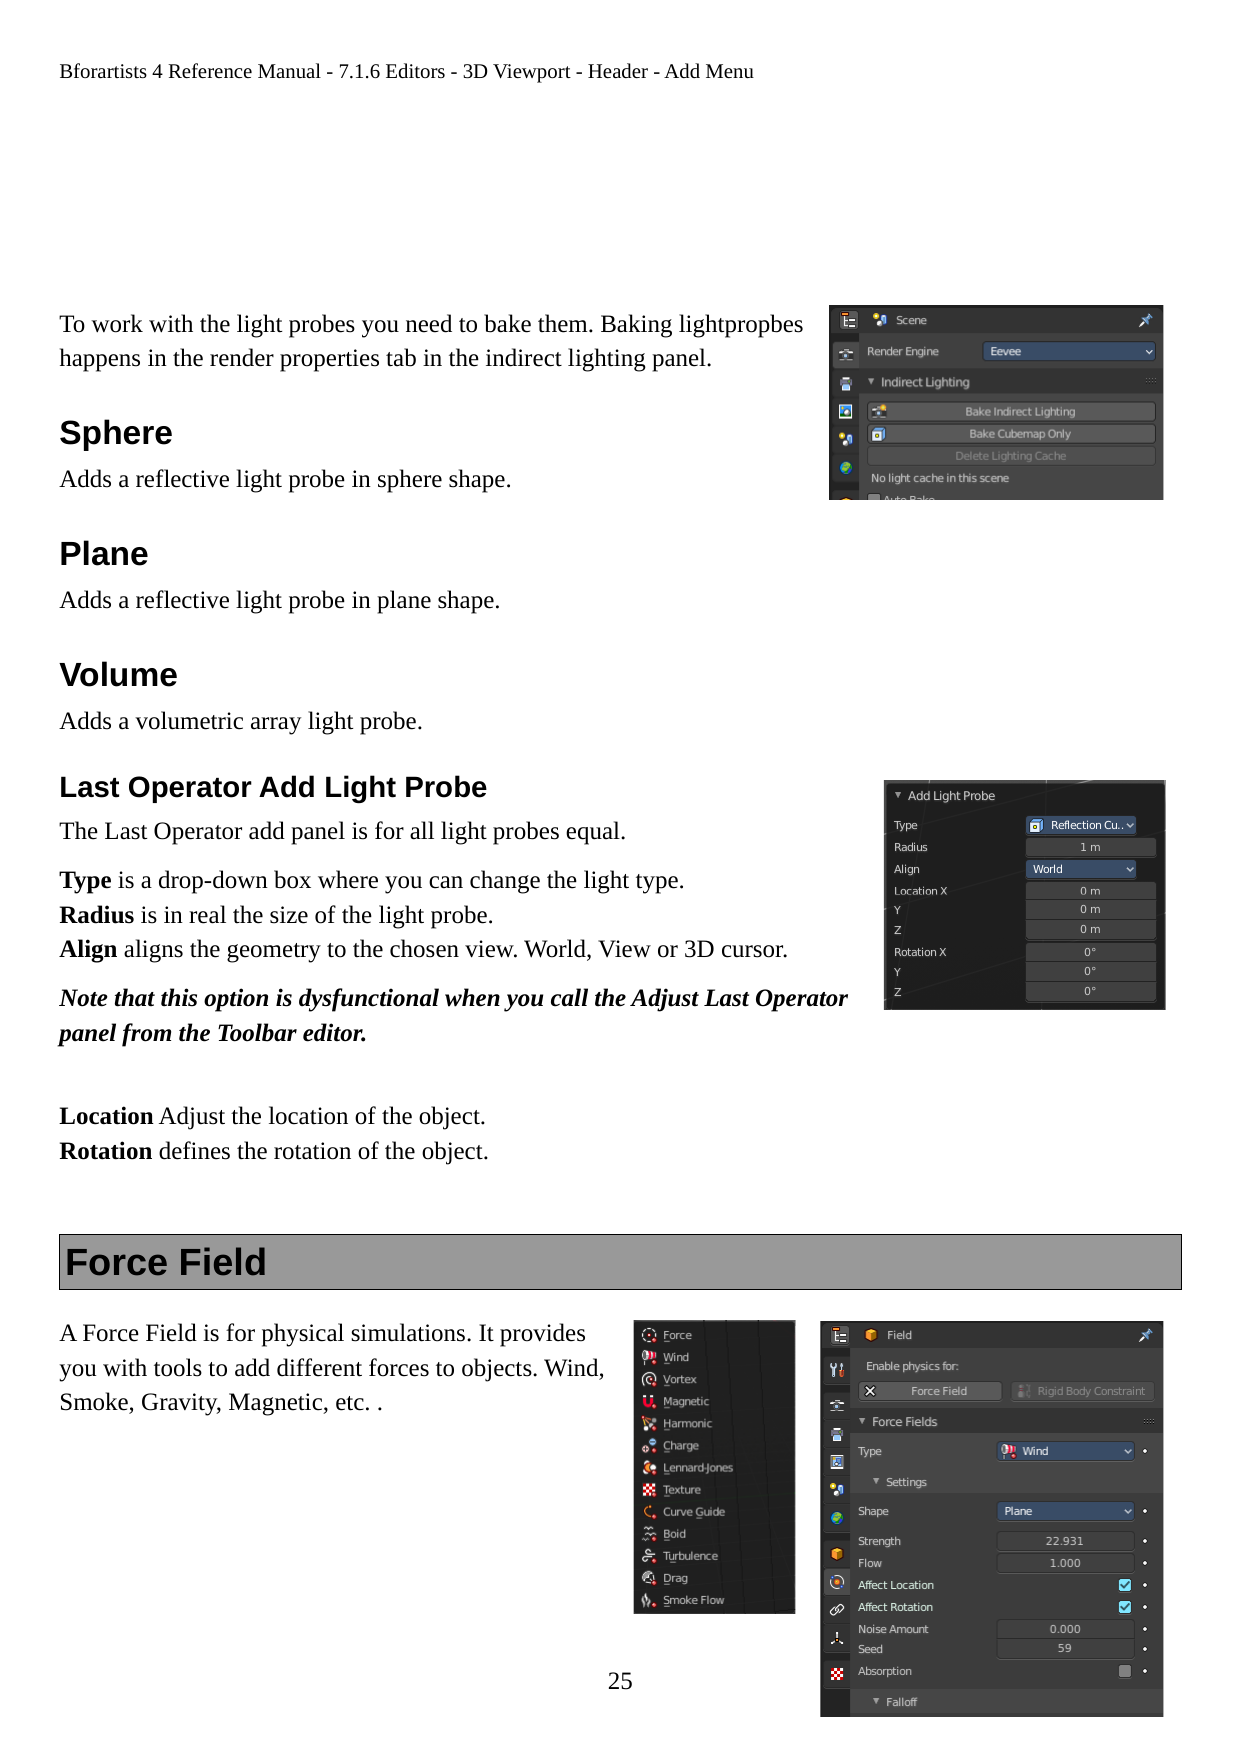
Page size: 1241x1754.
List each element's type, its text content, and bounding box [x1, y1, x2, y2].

subtitle Last Operator Add Light Probe [59, 770, 1181, 804]
picture [829, 305, 1164, 500]
text To work with the light probes you need to bake them. Baking lightpropbes happens in the render properties tab in the indirect lighting panel. [59, 309, 829, 372]
text The Last Operator add panel is for all light probes equal. [59, 816, 883, 845]
subtitle Volume [59, 655, 1181, 694]
subtitle [1164, 413, 1181, 452]
picture [633, 1320, 796, 1614]
text Note that this option is dysfunctional when you call the Adjust Last Operator panel from the Toolbar editor. [59, 983, 1181, 1047]
text Adds a volumetric array light probe. [59, 706, 1181, 735]
picture [883, 780, 1166, 1010]
picture [820, 1321, 1164, 1717]
table_header Force Field [60, 1235, 1181, 1289]
subtitle Sphere [59, 413, 829, 452]
text A Force Field is for physical simulations. It provides you with tools to add different forces to objects. Wind, Smoke, Gravity, Magnetic, etc. . [59, 1318, 1181, 1416]
text Type is a drop-down box where you can change the light type. Radius is in real the size of the light probe. Align aligns the geometry to the chosen view. World, View or 3D cursor. [59, 865, 883, 963]
text Adds a reflective light probe in plane shape. [59, 585, 1181, 614]
text Adds a reflective light probe in sphere shape. [59, 464, 829, 493]
subtitle Plane [59, 534, 1181, 573]
text Location Adjust the location of the object. Rotation defines the rotation of the object. [59, 1067, 1181, 1165]
